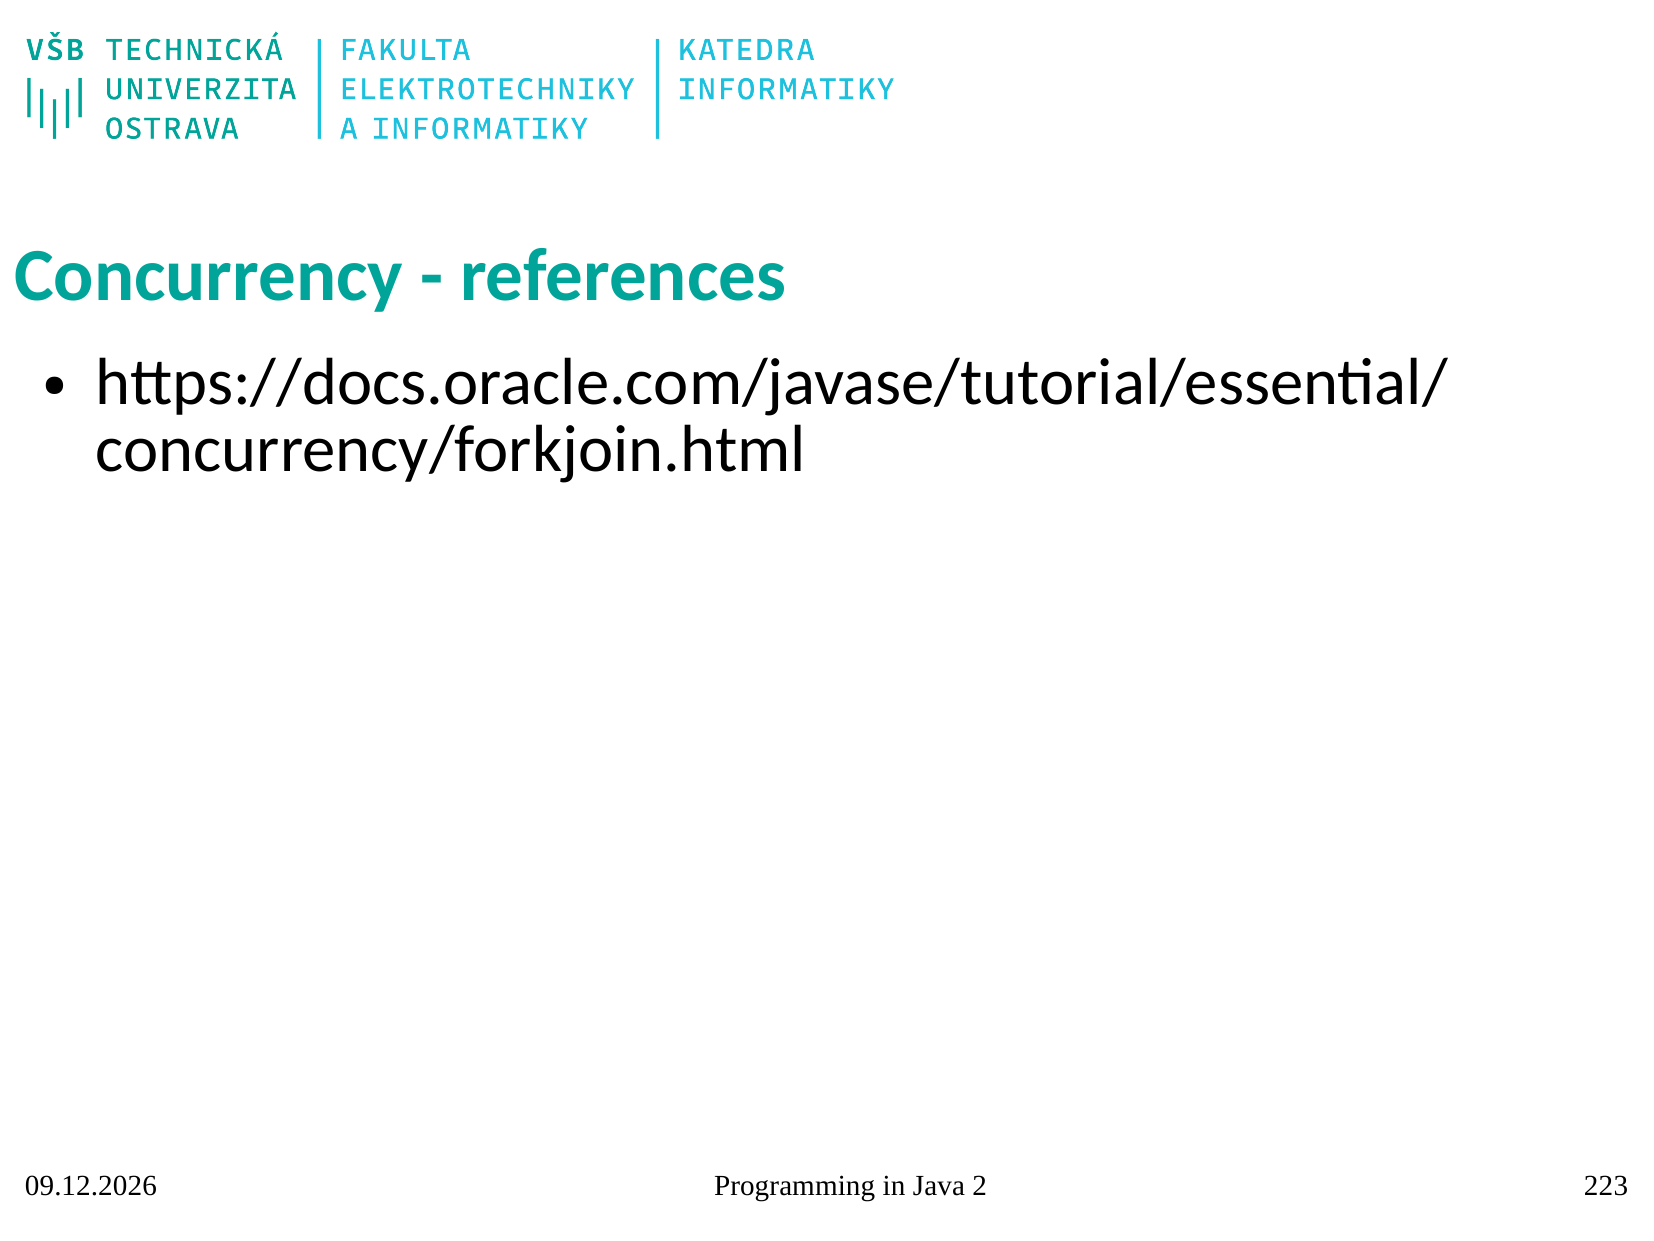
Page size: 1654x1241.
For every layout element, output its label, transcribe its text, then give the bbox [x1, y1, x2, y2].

title Concurrency - references [14, 165, 1619, 319]
list https://docs.oracle.com/javase/tutorial/essential/concurrency/forkjoin.html [24, 354, 1629, 1146]
picture [26, 31, 894, 139]
